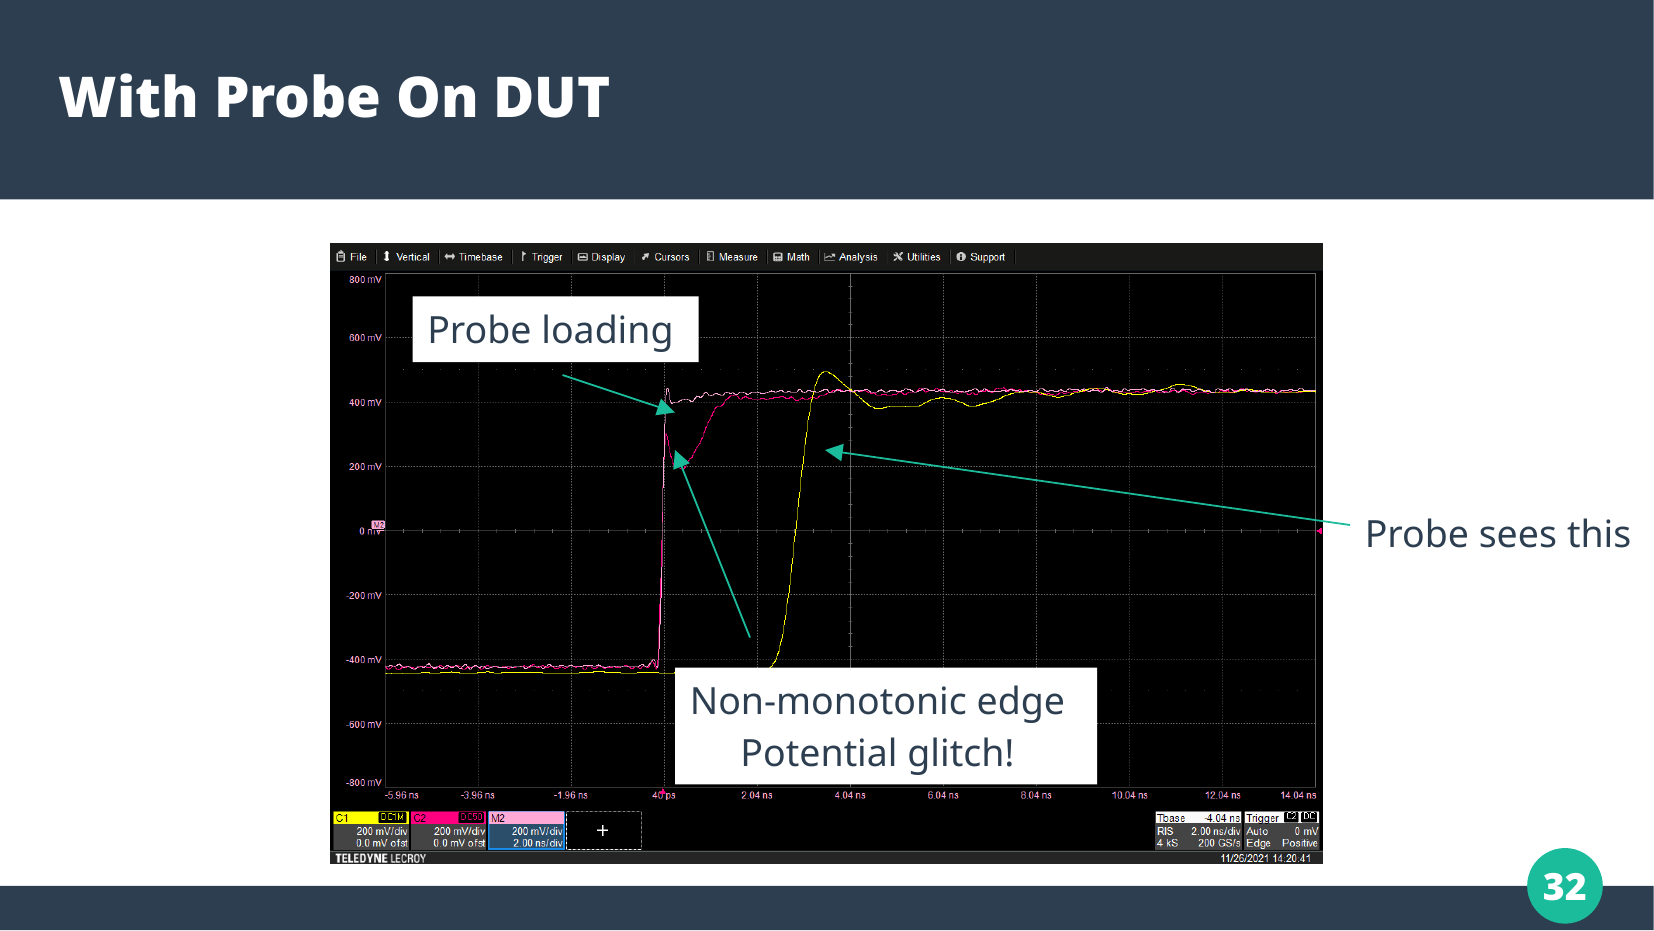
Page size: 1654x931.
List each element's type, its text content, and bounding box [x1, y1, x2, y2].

text_box Probe sees this [1350, 504, 1654, 563]
title With Probe On DUT [59, 37, 1595, 155]
text_box Non-monotonic edge Potential glitch! [675, 675, 1098, 777]
picture [330, 243, 1323, 864]
text_box Probe loading [412, 300, 699, 359]
